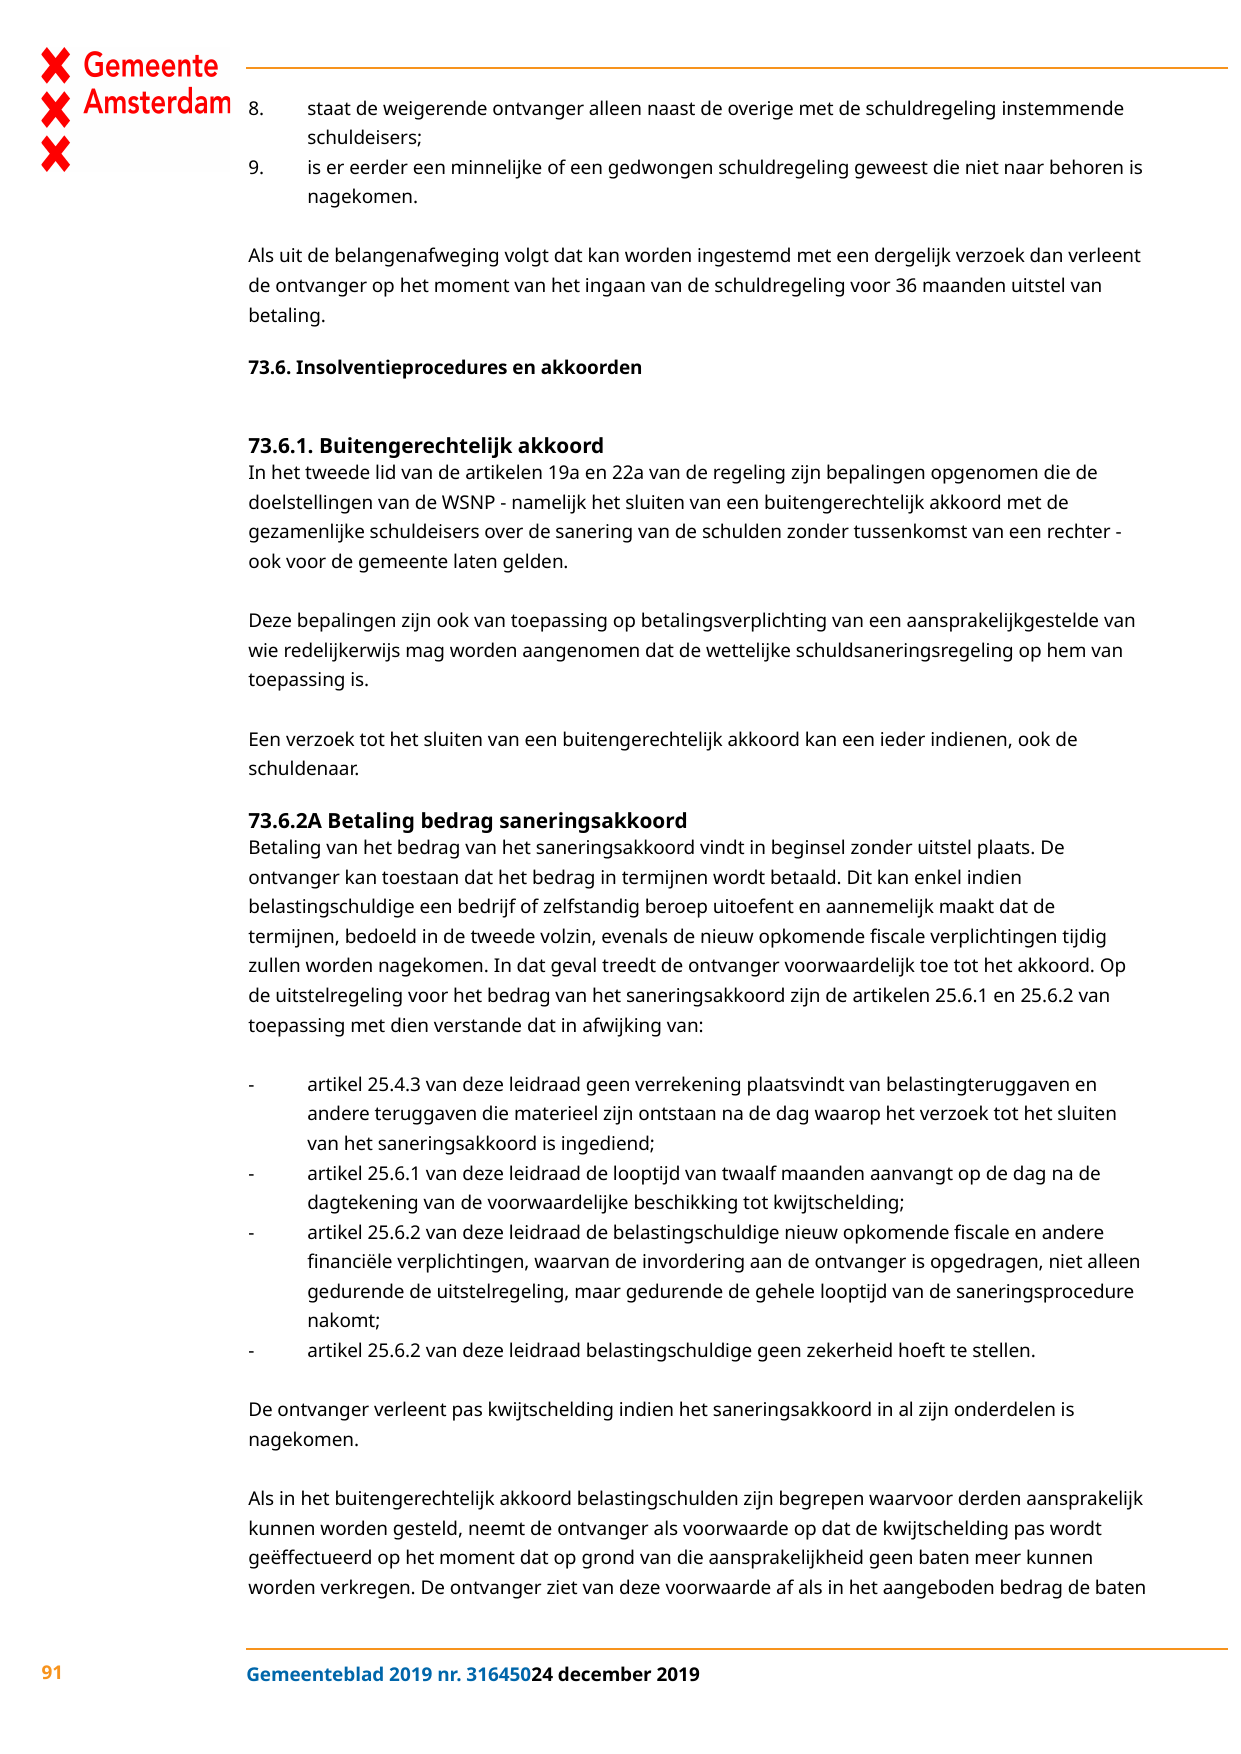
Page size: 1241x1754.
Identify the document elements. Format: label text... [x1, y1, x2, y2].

list artikel 25.6.2 van deze leidraad de belastingschuldige nieuw opkomende fiscale en andere financiële verplichtingen, waarvan de invordering aan de ontvanger is opgedragen, niet alleen gedurende de uitstelregeling, maar gedurende de gehele looptijd van de saneringsprocedure nakomt; [248, 1219, 1152, 1333]
text Deze bepalingen zijn ook van toepassing op betalingsverplichting van een aansprakelijkgestelde van wie redelijkerwijs mag worden aangenomen dat de wettelijke schuldsaneringsregeling op hem van toepassing is. [248, 607, 1152, 692]
list artikel 25.6.2 van deze leidraad belastingschuldige geen zekerheid hoeft te stellen. [248, 1337, 1152, 1363]
list is er eerder een minnelijke of een gedwongen schuldregeling geweest die niet naar behoren is nagekomen. [248, 154, 1152, 209]
list staat de weigerende ontvanger alleen naast de overige met de schuldregeling instemmende schuldeisers; [248, 95, 1152, 150]
text In het tweede lid van de artikelen 19a en 22a van de regeling zijn bepalingen opgenomen die de doelstellingen van de WSNP - namelijk het sluiten van een buitengerechtelijk akkoord met de gezamenlijke schuldeisers over de sanering van de schulden zonder tussenkomst van een rechter - ook voor de gemeente laten gelden. [248, 459, 1152, 574]
text Als in het buitengerechtelijk akkoord belastingschulden zijn begrepen waarvoor derden aansprakelijk kunnen worden gesteld, neemt de ontvanger als voorwaarde op dat de kwijtschelding pas wordt geëffectueerd op het moment dat op grond van die aansprakelijkheid geen baten meer kunnen worden verkregen. De ontvanger ziet van deze voorwaarde af als in het aangeboden bedrag de baten [248, 1485, 1152, 1599]
text 73.6.1. Buitengerechtelijk akkoord [248, 431, 1152, 459]
list artikel 25.4.3 van deze leidraad geen verrekening plaatsvindt van belastingteruggaven en andere teruggaven die materieel zijn ontstaan na de dag waarop het verzoek tot het sluiten van het saneringsakkoord is ingediend; [248, 1071, 1152, 1156]
text 73.6. Insolventieprocedures en akkoorden [248, 352, 1152, 381]
text De ontvanger verleent pas kwijtschelding indien het saneringsakkoord in al zijn onderdelen is nagekomen. [248, 1396, 1152, 1452]
list artikel 25.6.1 van deze leidraad de looptijd van twaalf maanden aanvangt op de dag na de dagtekening van de voorwaardelijke beschikking tot kwijtschelding; [248, 1160, 1152, 1215]
text 73.6.2A Betaling bedrag saneringsakkoord [248, 806, 1152, 834]
text Als uit de belangenafweging volgt dat kan worden ingestemd met een dergelijk verzoek dan verleent de ontvanger op het moment van het ingaan van de schuldregeling voor 36 maanden uitstel van betaling. [248, 243, 1152, 328]
text Een verzoek tot het sluiten van een buitengerechtelijk akkoord kan een ieder indienen, ook de schuldenaar. [248, 726, 1152, 781]
text Betaling van het bedrag van het saneringsakkoord vindt in beginsel zonder uitstel plaats. De ontvanger kan toestaan dat het bedrag in termijnen wordt betaald. Dit kan enkel indien belastingschuldige een bedrijf of zelfstandig beroep uitoefent en aannemelijk maakt dat de termijnen, bedoeld in de tweede volzin, evenals de nieuw opkomende fiscale verplichtingen tijdig zullen worden nagekomen. In dat geval treedt de ontvanger voorwaardelijk toe tot het akkoord. Op de uitstelregeling voor het bedrag van het saneringsakkoord zijn de artikelen 25.6.1 en 25.6.2 van toepassing met dien verstande dat in afwijking van: [248, 834, 1152, 1037]
picture [41, 47, 231, 172]
